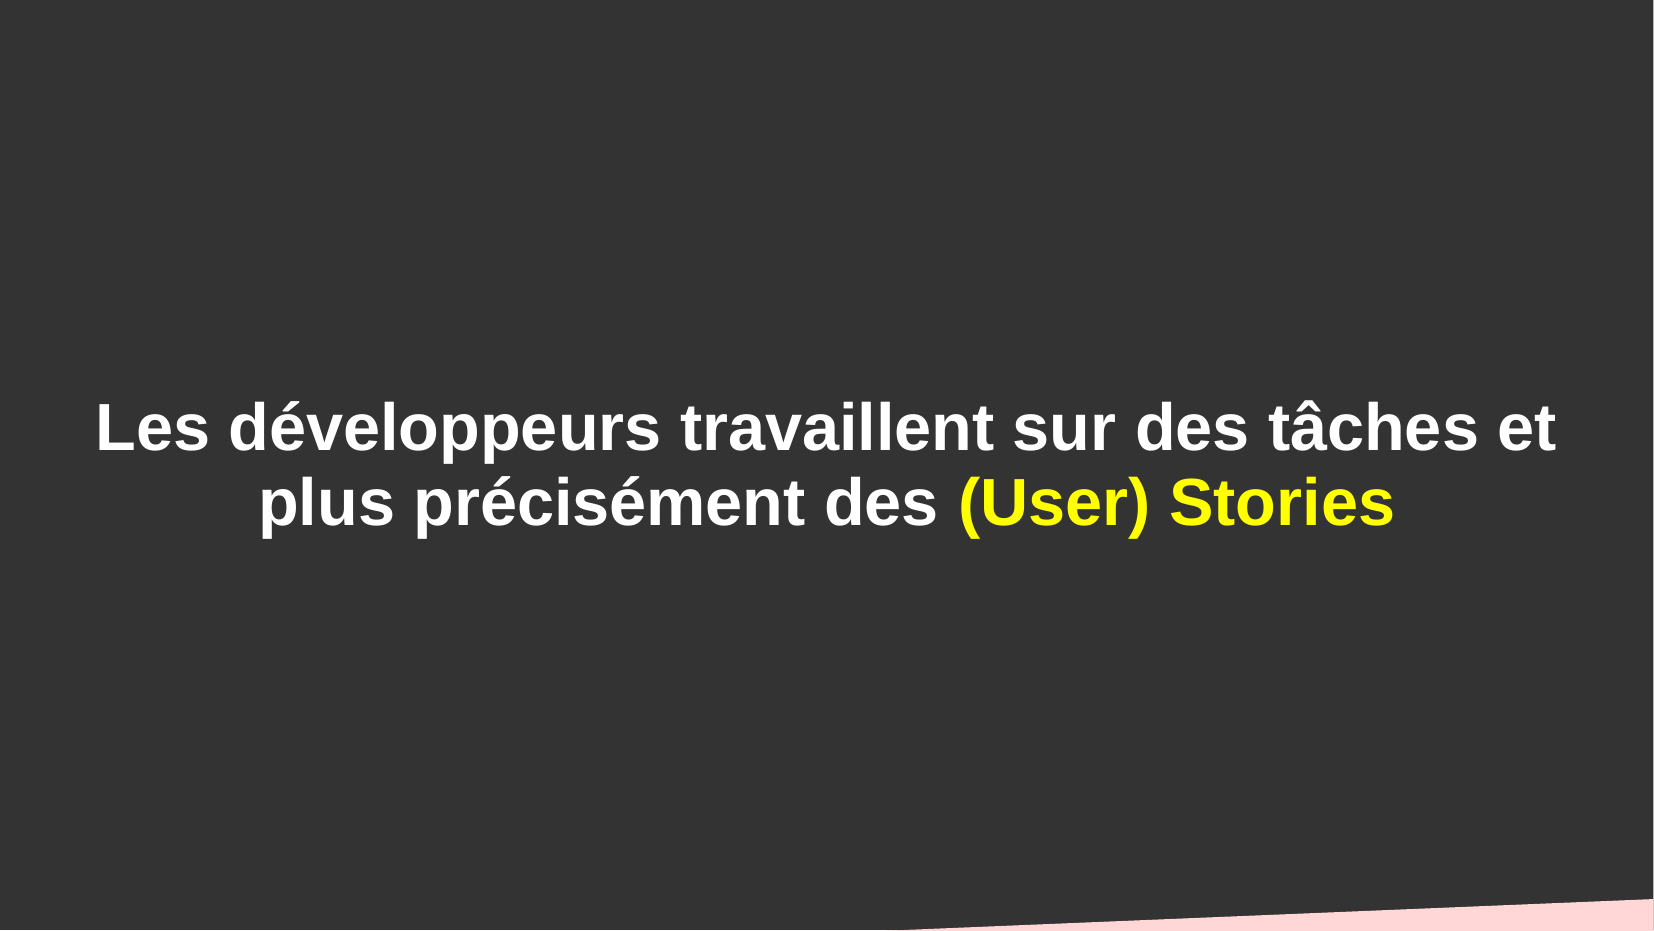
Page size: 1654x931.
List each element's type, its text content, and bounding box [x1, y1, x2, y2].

title Les développeurs travaillent sur des tâches et plus précisément des (User) Stories [31, 390, 1622, 540]
text_box [879, 899, 1654, 931]
